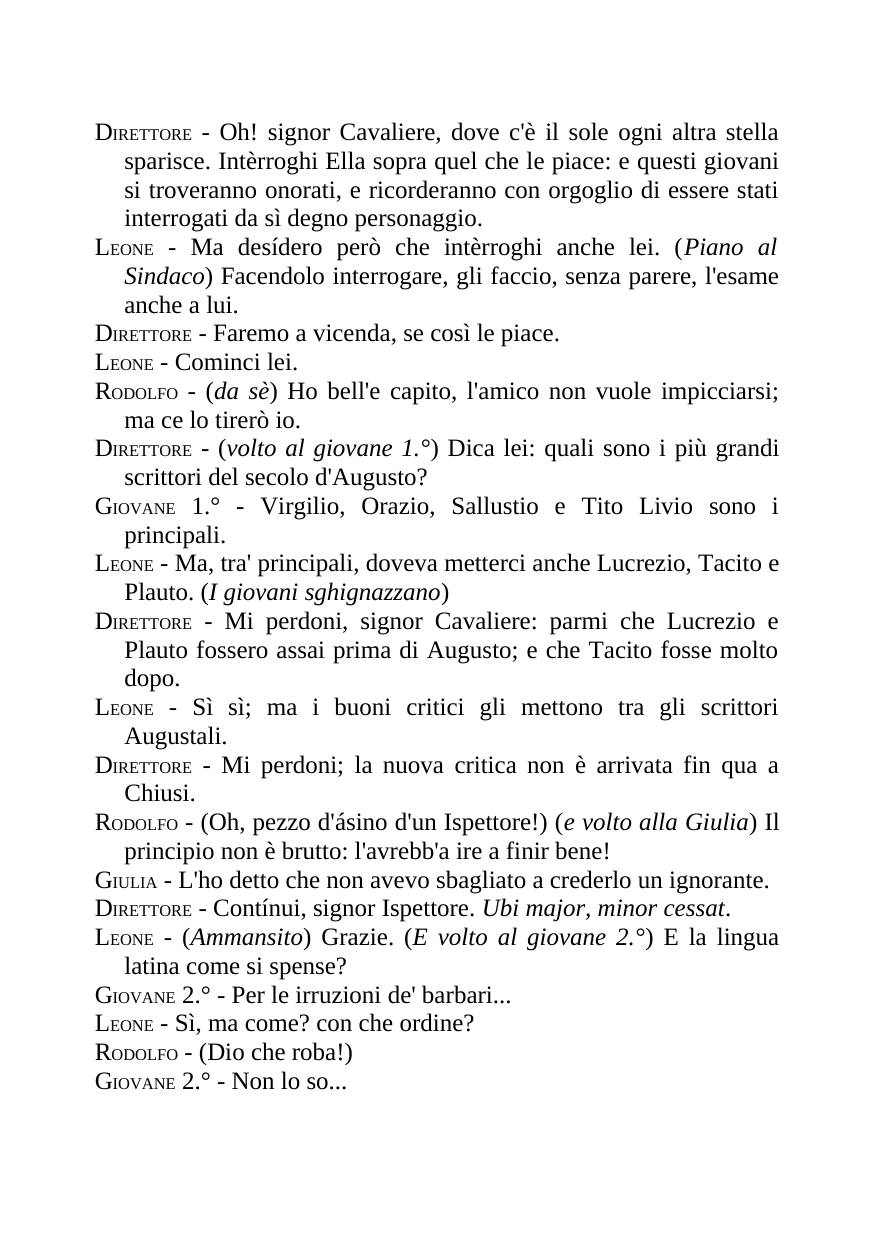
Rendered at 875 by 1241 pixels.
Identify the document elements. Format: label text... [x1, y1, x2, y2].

text Leone - Cominci lei. [94, 347, 779, 376]
text Rodolfo - (Oh, pezzo d'ásino d'un Ispettore!) (e volto alla Giulia) Il principio non è brutto: l'avrebb'a ire a finir bene! [94, 807, 779, 865]
text Leone - Sì, ma come? con che ordine? [94, 1008, 779, 1037]
text Direttore - Contínui, signor Ispettore. Ubi major, minor cessat. [94, 893, 779, 922]
text Giulia - L'ho detto che non avevo sbagliato a crederlo un ignorante. [94, 865, 779, 893]
text Leone - Ma, tra' principali, doveva metterci anche Lucrezio, Tacito e Plauto. (I giovani sghignazzano) [94, 548, 779, 606]
text Direttore - Mi perdoni, signor Cavaliere: parmi che Lucrezio e Plauto fossero assai prima di Augusto; e che Tacito fosse molto dopo. [94, 606, 779, 692]
text Giovane 2.° - Non lo so... [94, 1066, 779, 1095]
text Leone - Sì sì; ma i buoni critici gli mettono tra gli scrittori Augustali. [94, 692, 779, 750]
text Rodolfo - (da sè) Ho bell'e capito, l'amico non vuole impicciarsi; ma ce lo tirerò io. [94, 376, 779, 433]
text Giovane 1.° - Virgilio, Orazio, Sallustio e Tito Livio sono i principali. [94, 491, 779, 548]
text Direttore - (volto al giovane 1.°) Dica lei: quali sono i più grandi scrittori del secolo d'Augusto? [94, 433, 779, 491]
text Direttore - Oh! signor Cavaliere, dove c'è il sole ogni altra stella sparisce. Intèrroghi Ella sopra quel che le piace: e questi giovani si troveranno onorati, e ricorderanno con orgoglio di essere stati interrogati da sì degno personaggio. [94, 117, 779, 232]
text Direttore - Faremo a vicenda, se così le piace. [94, 318, 779, 347]
text Giovane 2.° - Per le irruzioni de' barbari... [94, 980, 779, 1008]
text Leone - (Ammansito) Grazie. (E volto al giovane 2.°) E la lingua latina come si spense? [94, 922, 779, 980]
text Rodolfo - (Dio che roba!) [94, 1037, 779, 1066]
text Leone - Ma desídero però che intèrroghi anche lei. (Piano al Sindaco) Facendolo interrogare, gli faccio, senza parere, l'esame anche a lui. [94, 232, 779, 318]
text Direttore - Mi perdoni; la nuova critica non è arrivata fin qua a Chiusi. [94, 750, 779, 807]
